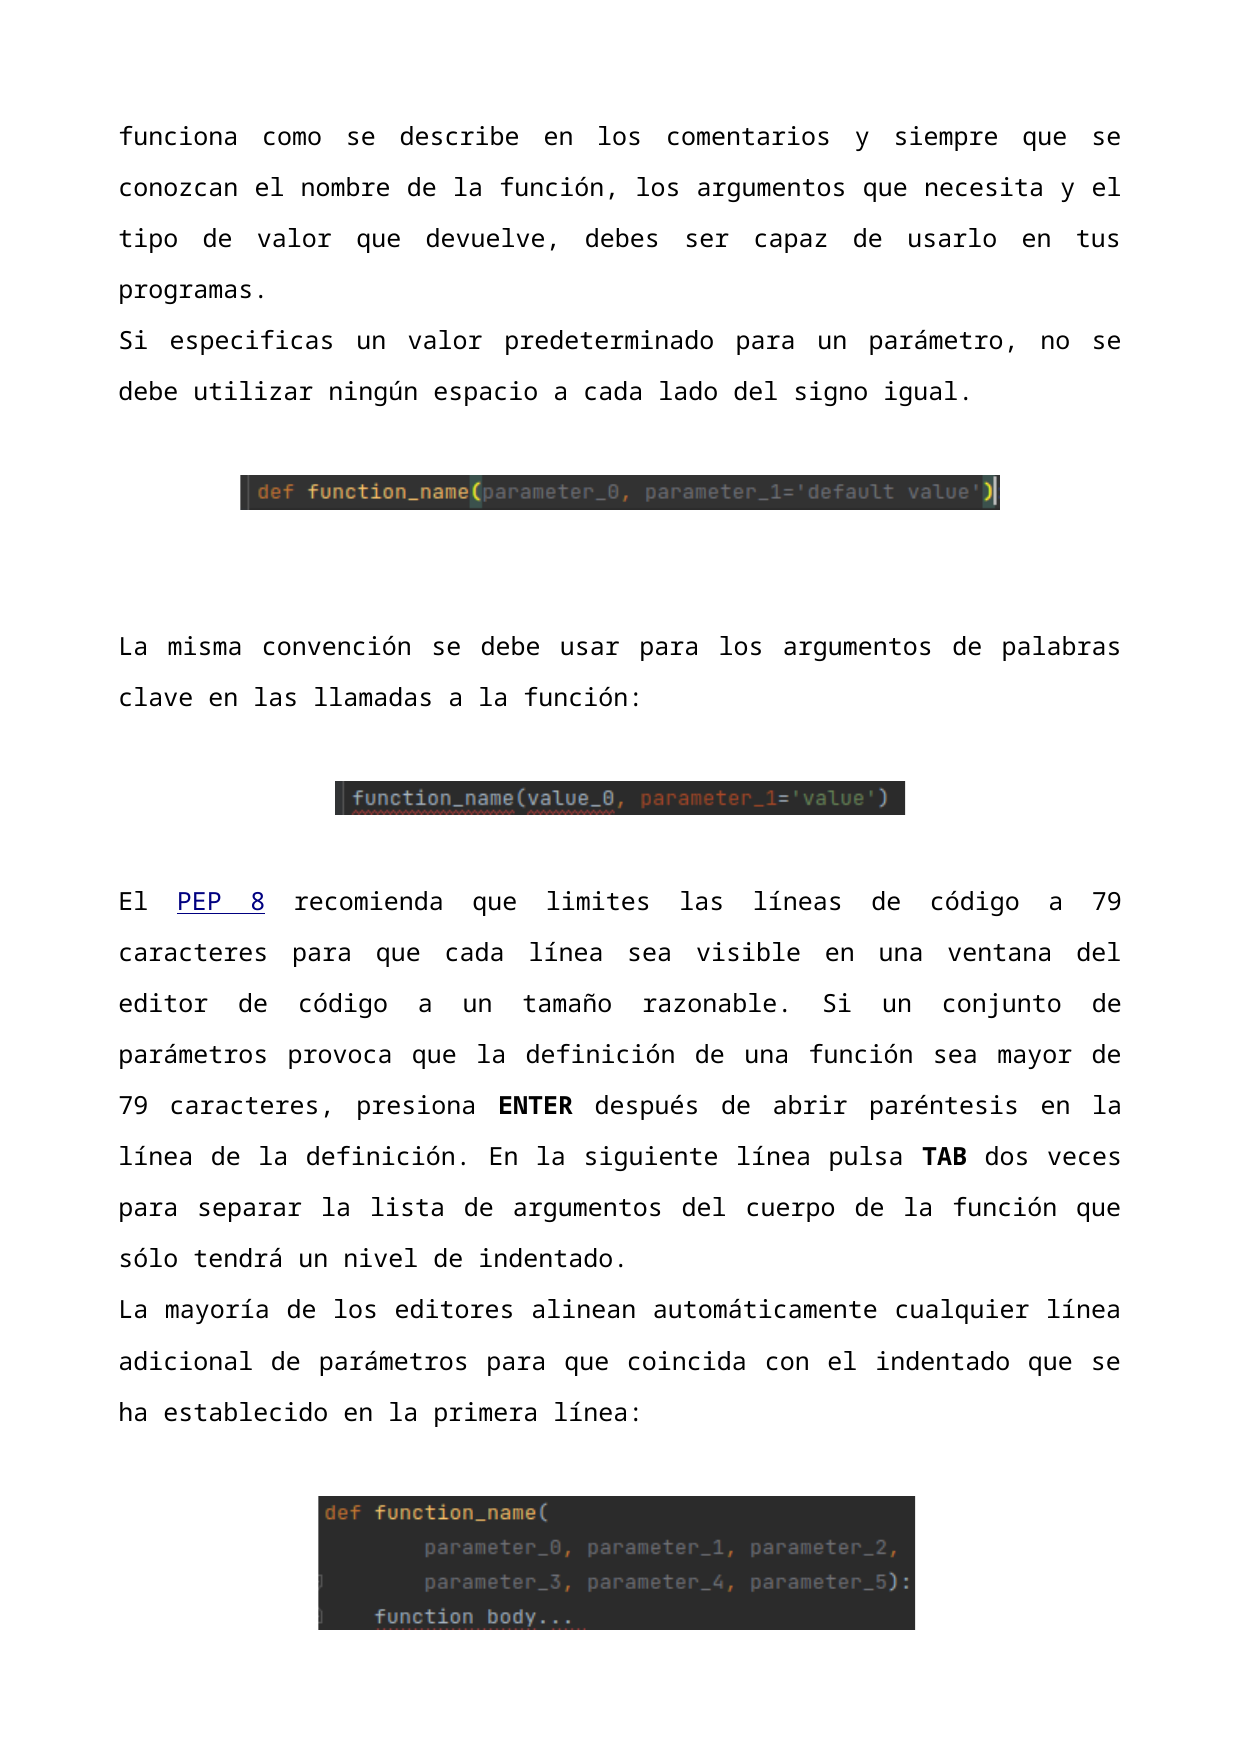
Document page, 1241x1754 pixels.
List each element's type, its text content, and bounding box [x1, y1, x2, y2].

text funciona como se describe en los comentarios y siempre que se conozcan el nombre de la función, los argumentos que necesita y el tipo de valor que devuelve, debes ser capaz de usarlo en tus programas. [118, 118, 1122, 305]
text Si especificas un valor predeterminado para un parámetro, no se debe utilizar ningún espacio a cada lado del signo igual. [118, 322, 1122, 407]
text El PEP 8 recomienda que limites las líneas de código a 79 caracteres para que cada línea sea visible en una ventana del editor de código a un tamaño razonable. Si un conjunto de parámetros provoca que la definición de una función sea mayor de 79 caracteres, presiona ENTER después de abrir paréntesis en la línea de la definición. En la siguiente línea pulsa TAB dos veces para separar la lista de argumentos del cuerpo de la función que sólo tendrá un nivel de indentado. [118, 884, 1122, 1275]
picture [318, 1496, 916, 1630]
picture [240, 475, 1000, 510]
text La misma convención se debe usar para los argumentos de palabras clave en las llamadas a la función: [118, 628, 1122, 714]
text La mayoría de los editores alinean automáticamente cualquier línea adicional de parámetros para que coincida con el indentado que se ha establecido en la primera línea: [118, 1292, 1122, 1428]
picture [335, 781, 906, 815]
